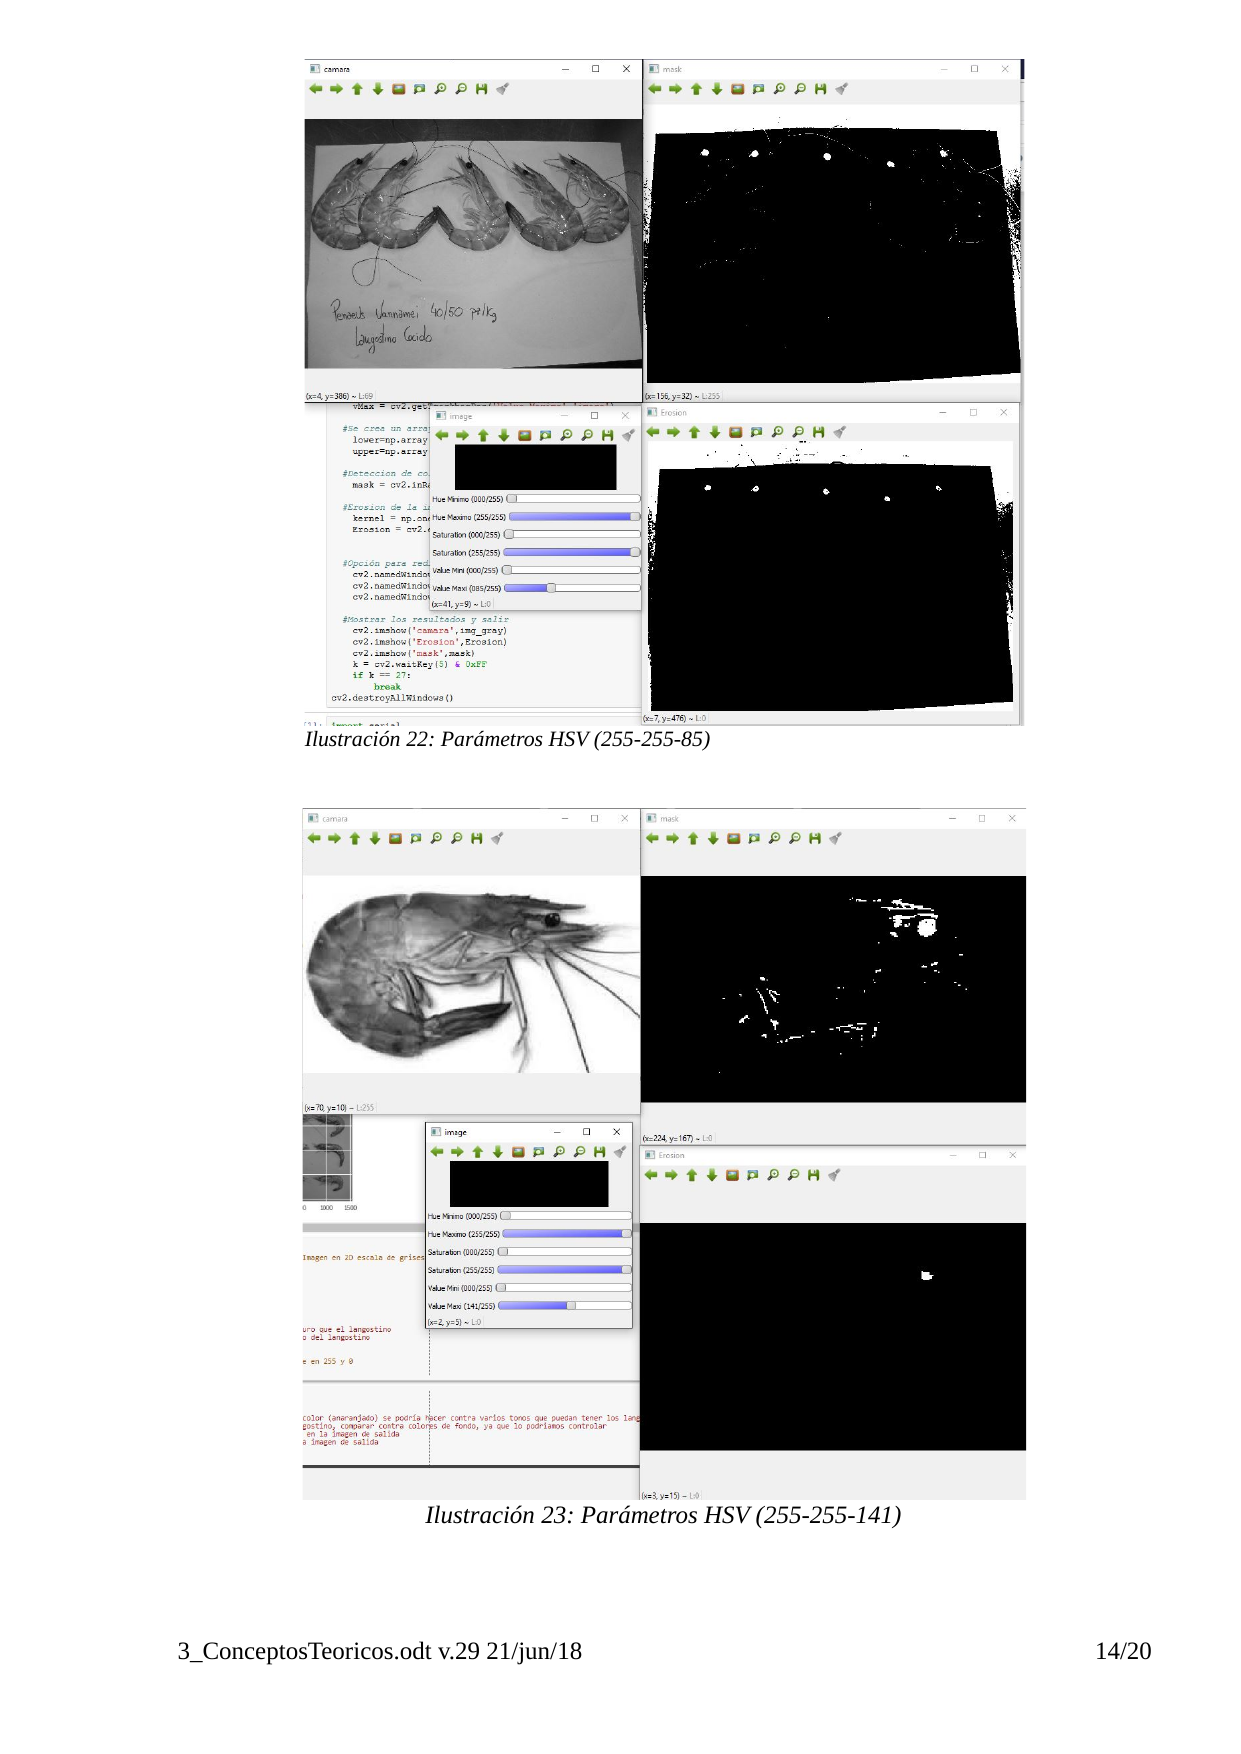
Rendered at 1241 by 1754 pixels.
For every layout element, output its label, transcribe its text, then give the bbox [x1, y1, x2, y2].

text Ilustración 23: Parámetros HSV (255-255-141) [303, 1500, 1026, 1528]
picture [302, 808, 1027, 1500]
picture [304, 59, 1025, 726]
text Ilustración 22: Parámetros HSV (255-255-85) [304, 726, 1024, 751]
